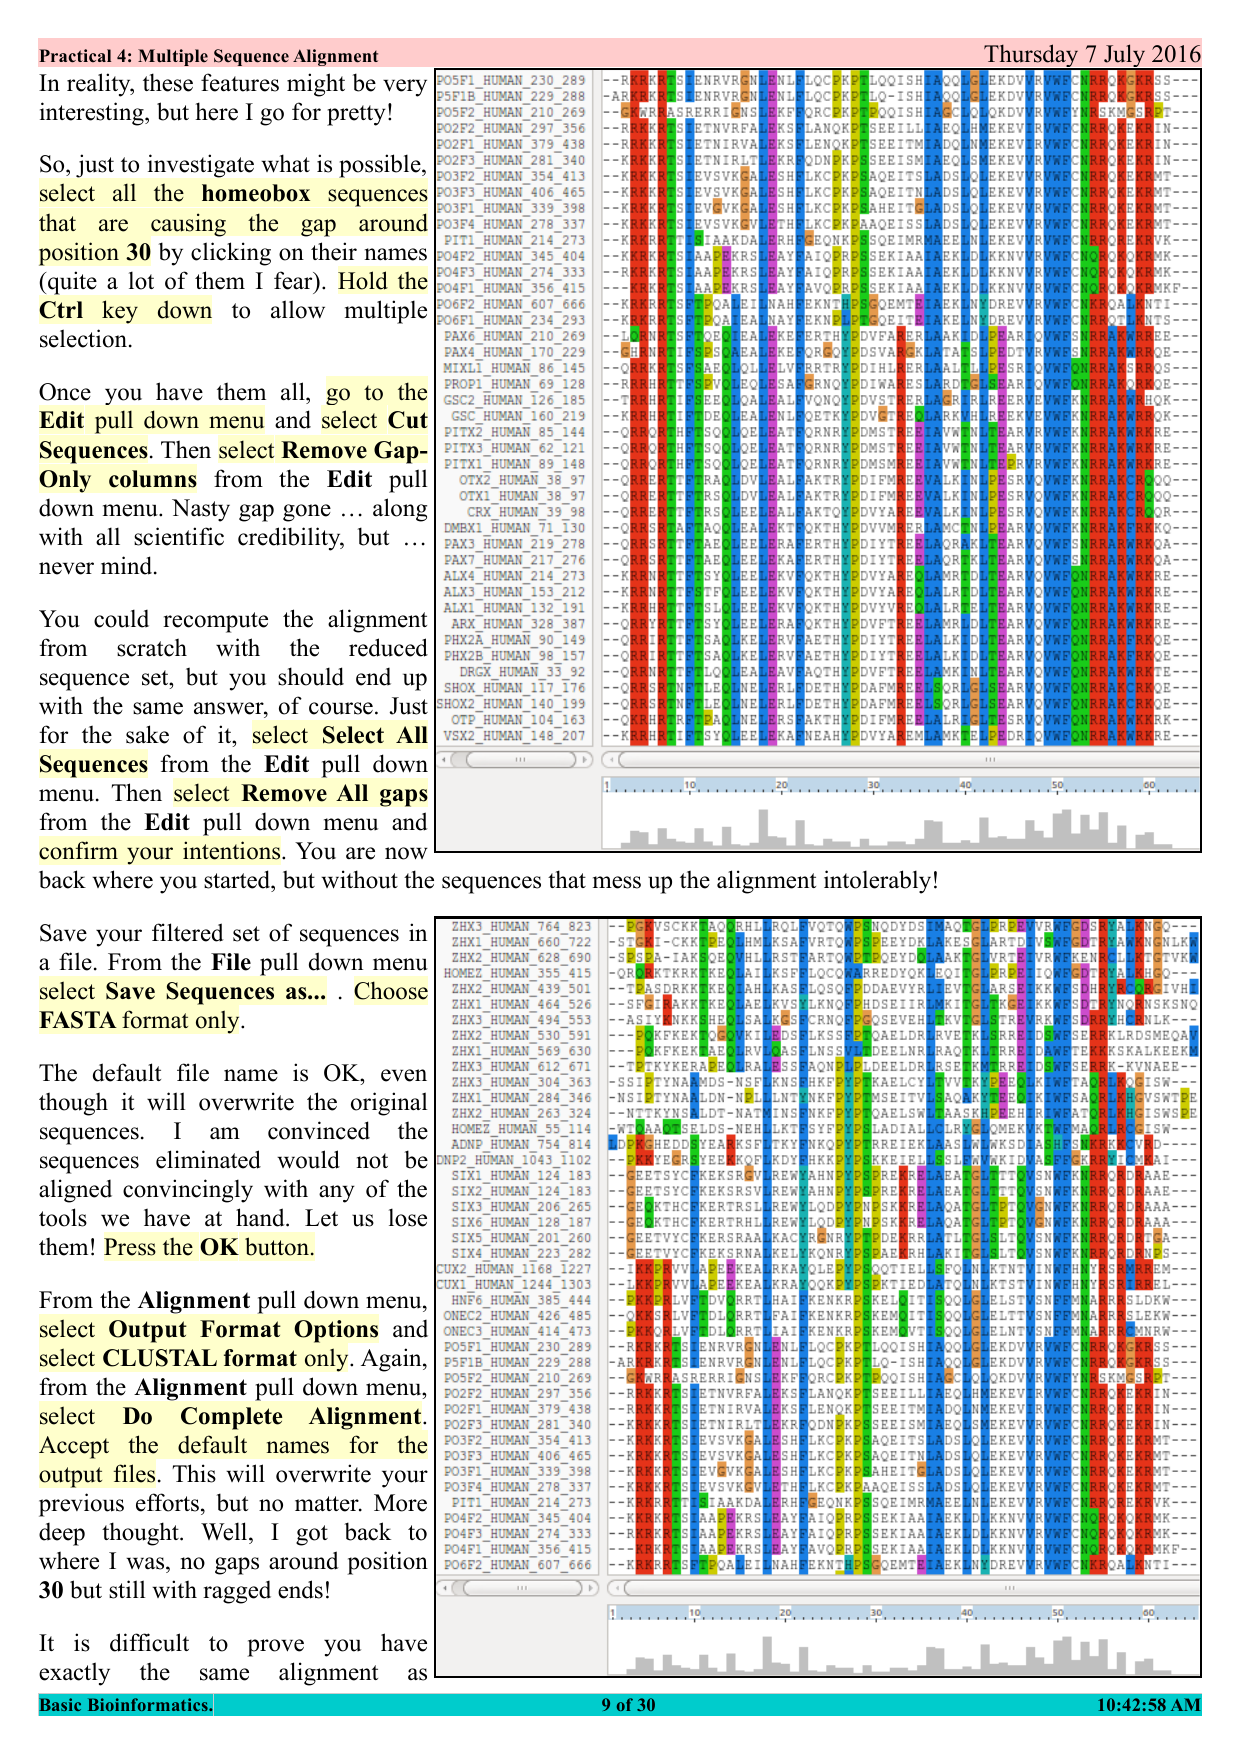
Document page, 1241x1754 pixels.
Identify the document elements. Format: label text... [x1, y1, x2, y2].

text Save your filtered set of sequences in a file. From the File pull down menu select Save Sequences as... . Choose FASTA format only. [38, 918, 434, 1034]
text From the Alignment pull down menu, select Output Format Options and select CLUSTAL format only. Again, from the Alignment pull down menu, select Do Complete Alignment. Accept the default names for the output files. This will overwrite your previous efforts, but no matter. More deep thought. Well, I got back to where I was, no gaps around position 30 but still with ragged ends! [38, 1285, 434, 1604]
text In reality, these features might be very interesting, but here I go for pretty! [38, 67, 1201, 126]
text You could recompute the alignment from scratch with the reduced sequence set, but you should end up with the same answer, of course. Just for the sake of it, select Select All Sequences from the Edit pull down menu. Then select Remove All gaps from the Edit pull down menu and confirm your intentions. You are now back where you started, but without the sequences that mess up the alignment intolerably! [38, 603, 1202, 894]
picture [436, 919, 1200, 1676]
text The default file name is OK, even though it will overwrite the original sequences. I am convinced the sequences eliminated would not be aligned convincingly with any of the tools we have at hand. Let us lose them! Press the OK button. [38, 1058, 434, 1261]
text It is difficult to prove you have exactly the same alignment as [38, 1628, 1202, 1686]
text So, just to investigate what is possible, select all the homeobox sequences that are causing the gap around position 30 by clicking on their names (quite a lot of them I fear). Hold the Ctrl key down to allow multiple selection. [38, 149, 434, 353]
picture [436, 70, 1200, 851]
text Once you have them all, go to the Edit pull down menu and select Cut Sequences. Then select Remove Gap-Only columns from the Edit pull down menu. Nasty gap gone … along with all scientific credibility, but … never mind. [38, 376, 434, 580]
